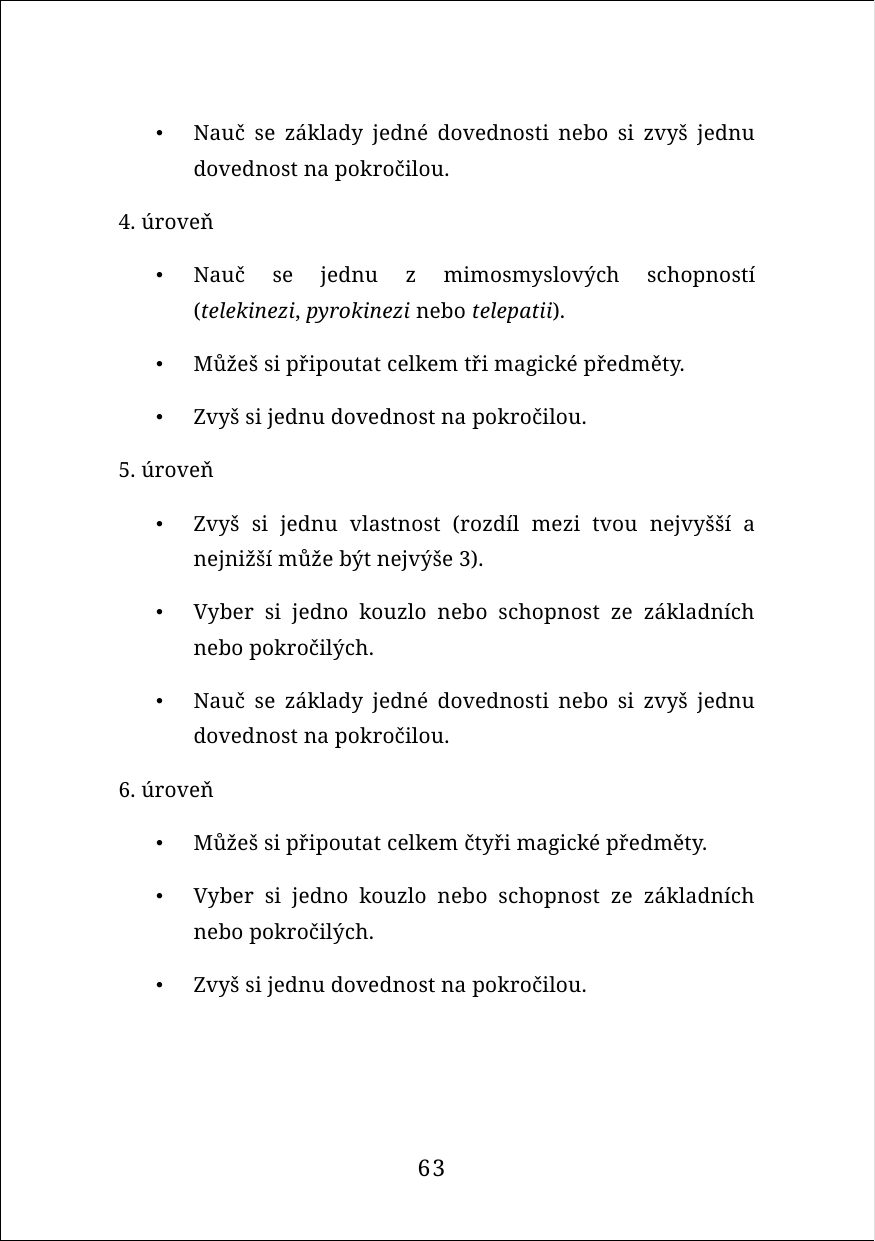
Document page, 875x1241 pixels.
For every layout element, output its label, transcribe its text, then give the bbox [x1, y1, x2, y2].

list Zvyš si jednu dovednost na pokročilou. [156, 402, 756, 431]
list Zvyš si jednu dovednost na pokročilou. [156, 970, 756, 998]
list Vyber si jedno kouzlo nebo schopnost ze základních nebo pokročilých. [156, 597, 756, 661]
text 4. úroveň [118, 207, 756, 235]
list Vyber si jedno kouzlo nebo schopnost ze základních nebo pokročilých. [156, 881, 756, 945]
list Můžeš si připoutat celkem čtyři magické předměty. [156, 828, 756, 857]
text 6. úroveň [118, 775, 756, 803]
list Nauč se základy jedné dovednosti nebo si zvyš jednu dovednost na pokročilou. [156, 118, 756, 182]
list Nauč se základy jedné dovednosti nebo si zvyš jednu dovednost na pokročilou. [156, 686, 756, 750]
list Nauč se jednu z mimosmyslových schopností (telekinezi, pyrokinezi nebo telepatii). [156, 260, 756, 324]
list Zvyš si jednu vlastnost (rozdíl mezi tvou nejvyšší a nejnižší může být nejvýše 3). [156, 509, 756, 573]
list Můžeš si připoutat celkem tři magické předměty. [156, 349, 756, 377]
text 5. úroveň [118, 455, 756, 484]
